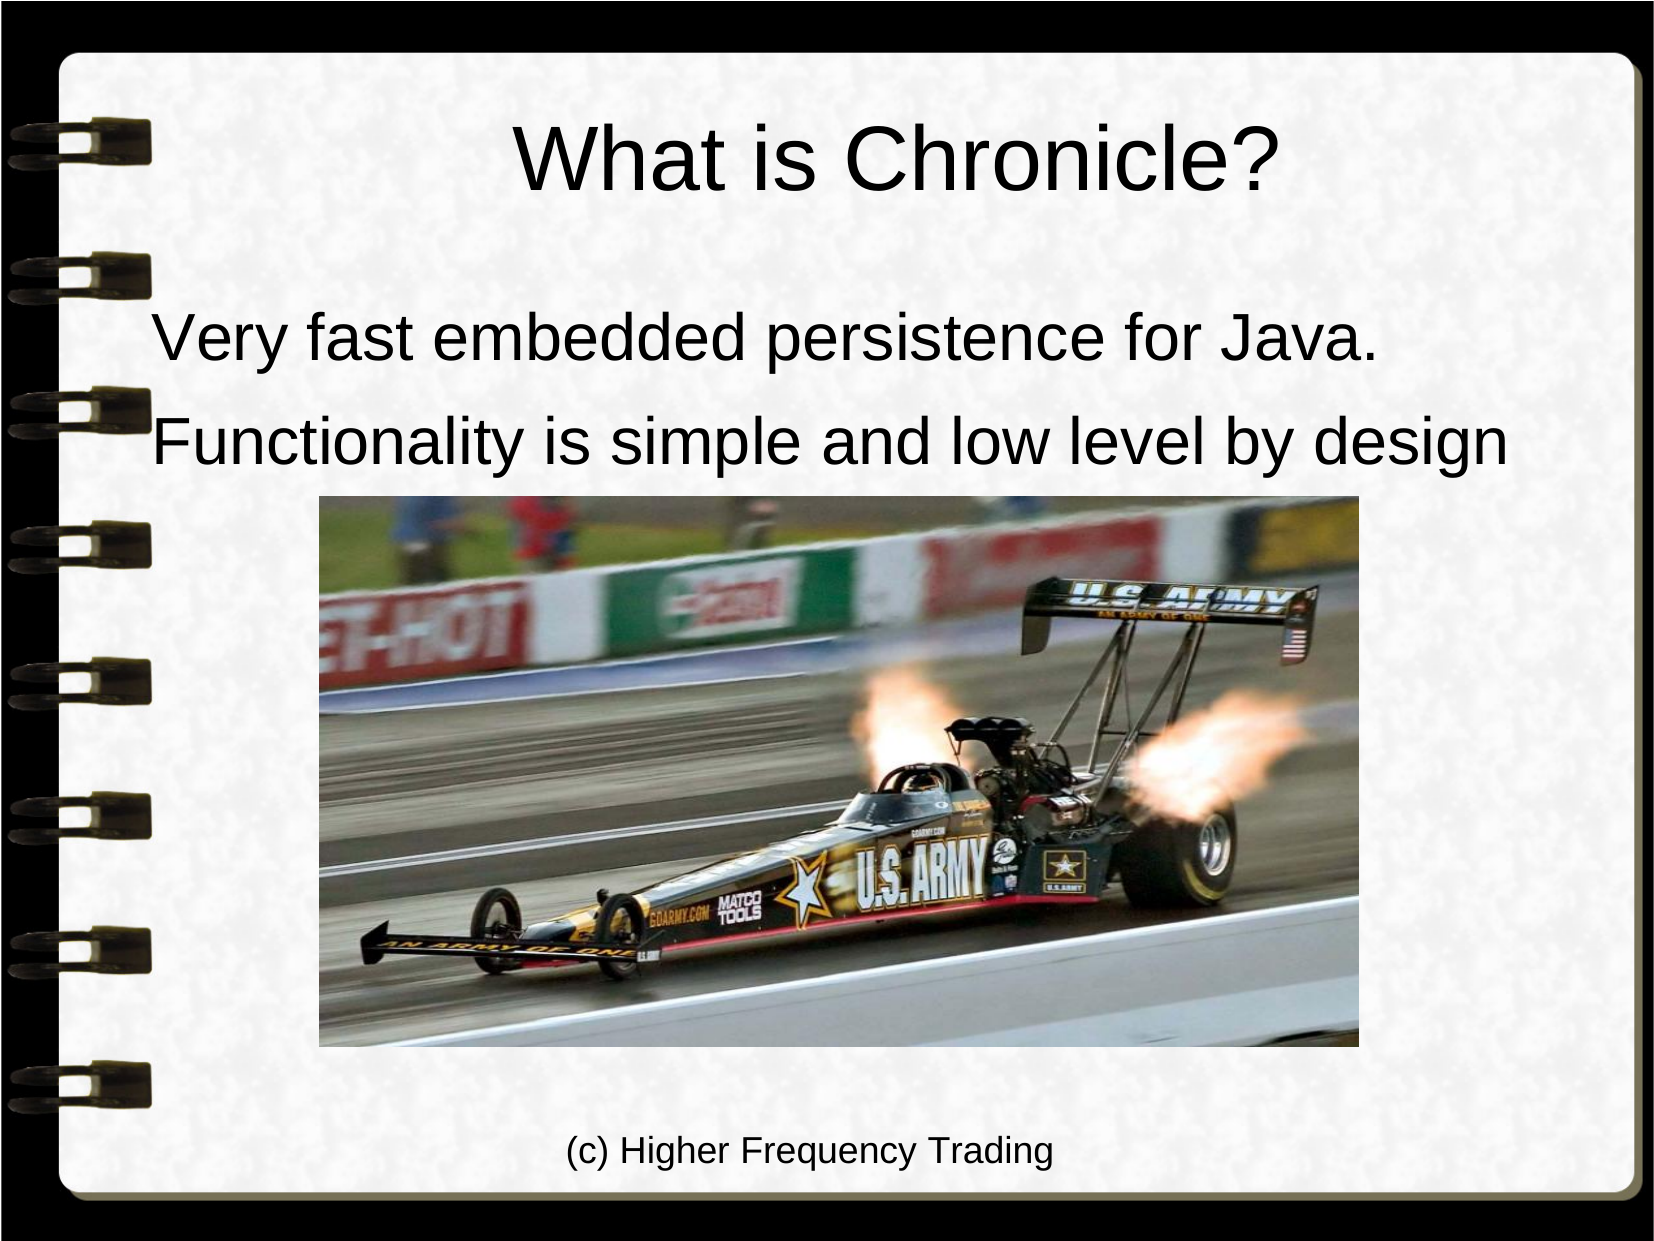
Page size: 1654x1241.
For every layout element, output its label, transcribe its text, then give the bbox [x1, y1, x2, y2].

title What is Chronicle? [153, 52, 1642, 260]
list Very fast embedded persistence for Java. Functionality is simple and low level by design [151, 296, 1607, 1111]
picture [1, 1, 1654, 1241]
